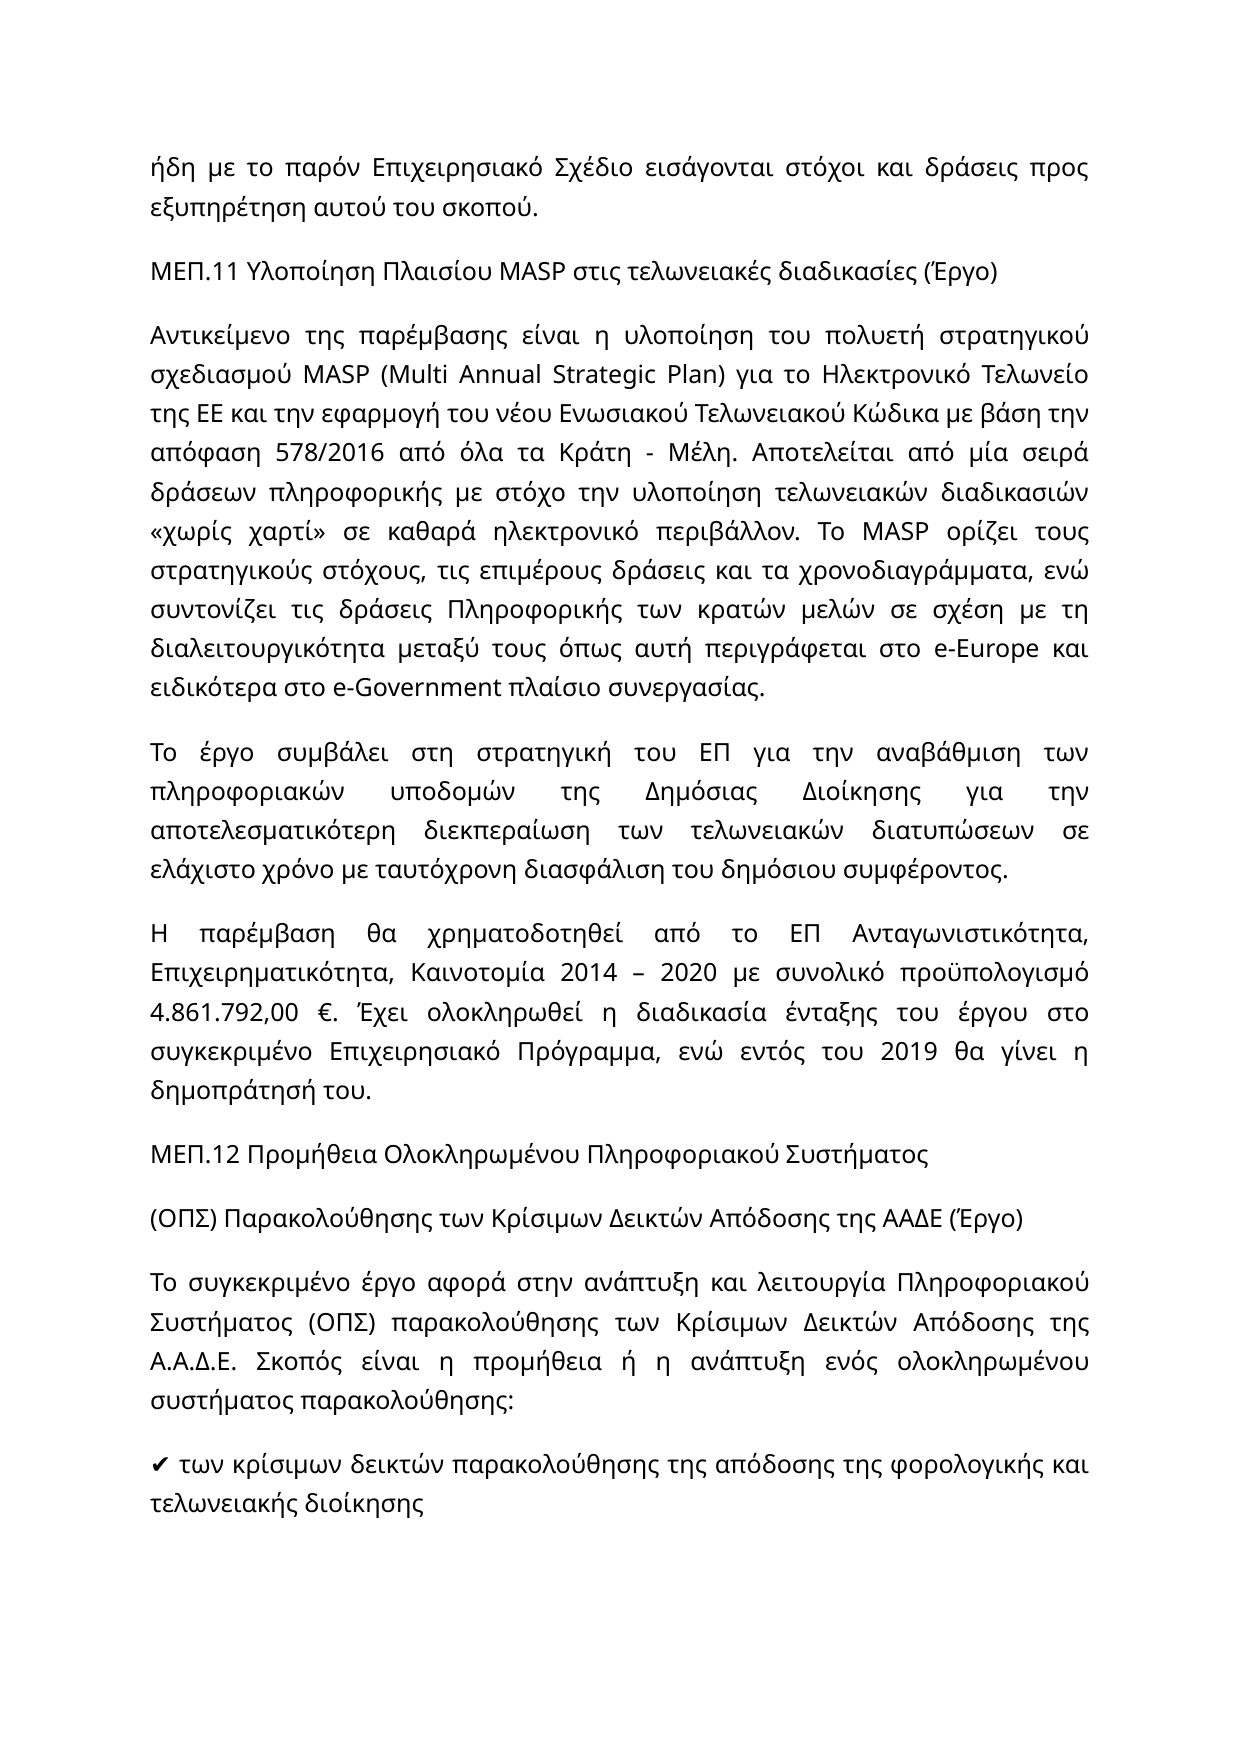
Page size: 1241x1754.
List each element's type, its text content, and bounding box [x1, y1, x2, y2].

text (ΟΠΣ) Παρακολούθησης των Κρίσιμων Δεικτών Απόδοσης της ΑΑΔΕ (Έργο) [150, 1201, 1090, 1235]
text ήδη με το παρόν Επιχειρησιακό Σχέδιο εισάγονται στόχοι και δράσεις προς εξυπηρέτηση αυτού του σκοπού. [150, 150, 1090, 223]
text Το έργο συμβάλει στη στρατηγική του ΕΠ για την αναβάθμιση των πληροφοριακών υποδομών της Δημόσιας Διοίκησης για την αποτελεσματικότερη διεκπεραίωση των τελωνειακών διατυπώσεων σε ελάχιστο χρόνο με ταυτόχρονη διασφάλιση του δημόσιου συμφέροντος. [150, 734, 1090, 886]
text ΜΕΠ.11 Υλοποίηση Πλαισίου MASP στις τελωνειακές διαδικασίες (Έργο) [150, 253, 1090, 287]
text ΜΕΠ.12 Προμήθεια Ολοκληρωμένου Πληροφοριακού Συστήματος [150, 1137, 1090, 1171]
text ✔ των κρίσιμων δεικτών παρακολούθησης της απόδοσης της φορολογικής και τελωνειακής διοίκησης [150, 1447, 1090, 1520]
text Αντικείμενο της παρέμβασης είναι η υλοποίηση του πολυετή στρατηγικού σχεδιασμού MASP (Multi Annual Strategic Plan) για το Ηλεκτρονικό Τελωνείο της ΕΕ και την εφαρμογή του νέου Ενωσιακού Τελωνειακού Κώδικα με βάση την απόφαση 578/2016 από όλα τα Κράτη - Μέλη. Αποτελείται από μία σειρά δράσεων πληροφορικής με στόχο την υλοποίηση τελωνειακών διαδικασιών «χωρίς χαρτί» σε καθαρά ηλεκτρονικό περιβάλλον. Το MASP ορίζει τους στρατηγικούς στόχους, τις επιμέρους δράσεις και τα χρονοδιαγράμματα, ενώ συντονίζει τις δράσεις Πληροφορικής των κρατών μελών σε σχέση με τη διαλειτουργικότητα μεταξύ τους όπως αυτή περιγράφεται στο e-Europe και ειδικότερα στο e-Government πλαίσιο συνεργασίας. [150, 317, 1090, 704]
text Η παρέμβαση θα χρηματοδοτηθεί από το ΕΠ Ανταγωνιστικότητα, Επιχειρηματικότητα, Καινοτομία 2014 – 2020 με συνολικό προϋπολογισμό 4.861.792,00 €. Έχει ολοκληρωθεί η διαδικασία ένταξης του έργου στο συγκεκριμένο Επιχειρησιακό Πρόγραμμα, ενώ εντός του 2019 θα γίνει η δημοπράτησή του. [150, 916, 1090, 1107]
text Το συγκεκριμένο έργο αφορά στην ανάπτυξη και λειτουργία Πληροφοριακού Συστήματος (OΠΣ) παρακολούθησης των Κρίσιμων Δεικτών Απόδοσης της Α.Α.Δ.Ε. Σκοπός είναι η προμήθεια ή η ανάπτυξη ενός ολοκληρωμένου συστήματος παρακολούθησης: [150, 1265, 1090, 1417]
